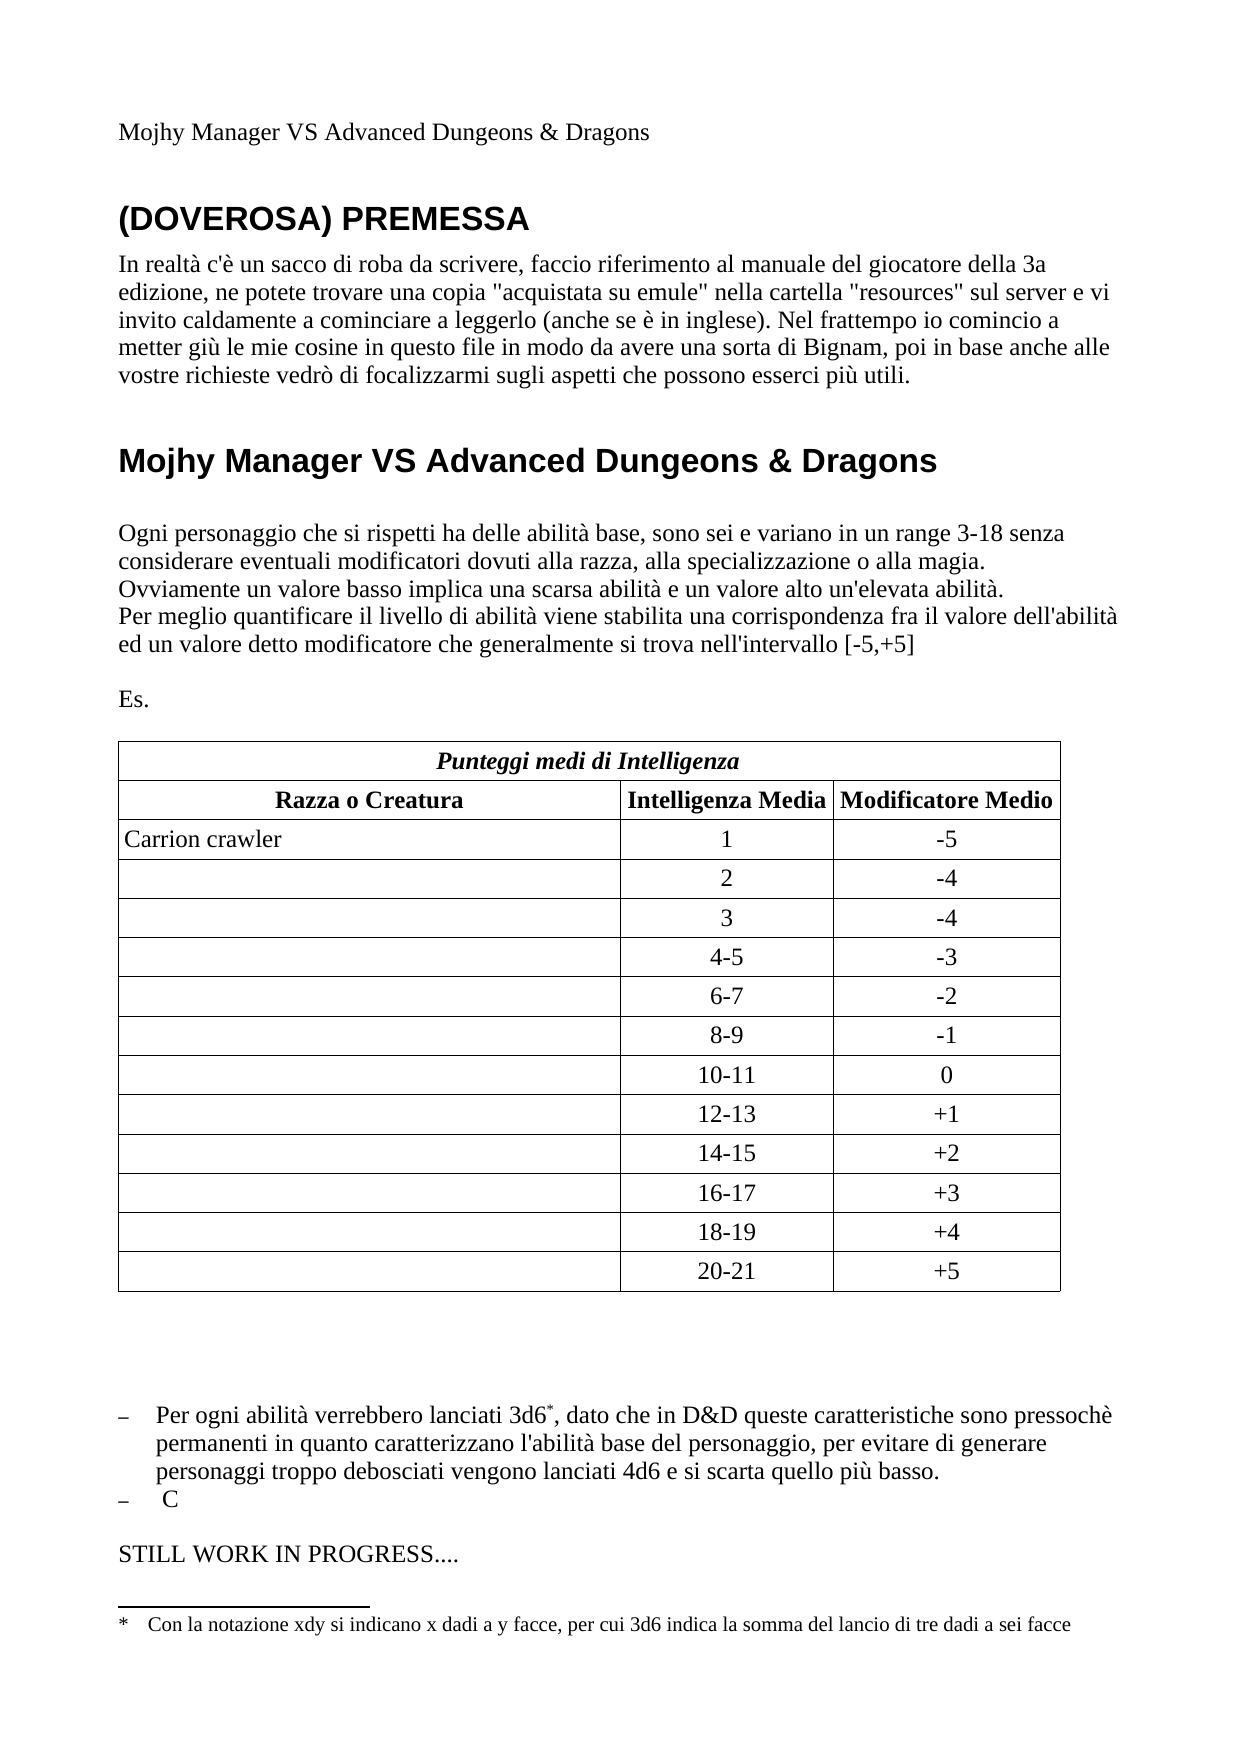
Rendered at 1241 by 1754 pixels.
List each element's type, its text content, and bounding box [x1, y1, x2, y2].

table_cell -3 [834, 938, 1060, 976]
text In realtà c'è un sacco di roba da scrivere, faccio riferimento al manuale del giocatore della 3a edizione, ne potete trovare una copia "acquistata su emule" nella cartella "resources" sul server e vi invito caldamente a cominciare a leggerlo (anche se è in inglese). Nel frattempo io comincio a metter giù le mie cosine in questo file in modo da avere una sorta di Bignam, poi in base anche alle vostre richieste vedrò di focalizzarmi sugli aspetti che possono esserci più utili. [118, 250, 1122, 389]
table_cell [119, 1056, 620, 1094]
table_cell 8-9 [621, 1017, 833, 1055]
text Per meglio quantificare il livello di abilità viene stabilita una corrispondenza fra il valore dell'abilità ed un valore detto modificatore che generalmente si trova nell'intervallo [-5,+5] [118, 602, 1122, 658]
table_cell 6-7 [621, 977, 833, 1016]
table_cell -4 [834, 860, 1060, 898]
table_cell [119, 1174, 620, 1212]
text Ovviamente un valore basso implica una scarsa abilità e un valore alto un'elevata abilità. [118, 575, 1122, 602]
text Ogni personaggio che si rispetti ha delle abilità base, sono sei e variano in un range 3-18 senza considerare eventuali modificatori dovuti alla razza, alla specializzazione o alla magia. [118, 519, 1122, 575]
table_cell [119, 1213, 620, 1251]
table_cell [119, 1017, 620, 1055]
table_cell -4 [834, 899, 1060, 937]
table_cell Carrion crawler [119, 820, 620, 859]
table_cell -1 [834, 1017, 1060, 1055]
table_cell [119, 899, 620, 937]
table_cell 4-5 [621, 938, 833, 976]
table_cell +3 [834, 1174, 1060, 1212]
table_cell [119, 1095, 620, 1134]
text Es. [118, 686, 1122, 713]
table_cell [119, 938, 620, 976]
table_cell 2 [621, 860, 833, 898]
table_cell 18-19 [621, 1213, 833, 1251]
table_cell [119, 860, 620, 898]
table_header Punteggi medi di Intelligenza [119, 742, 1060, 780]
list Per ogni abilità verrebbero lanciati 3d6, dato che in D&D queste caratteristiche sono pressochè permanenti in quanto caratterizzano l'abilità base del personaggio, per evitare di generare personaggi troppo debosciati vengono lanciati 4d6 e si scarta quello più basso. [118, 1402, 1122, 1485]
table_cell [119, 977, 620, 1016]
table_cell [119, 1135, 620, 1173]
table_cell 1 [621, 820, 833, 859]
subtitle Mojhy Manager VS Advanced Dungeons & Dragons [118, 442, 1122, 479]
table_cell 3 [621, 899, 833, 937]
table_cell Razza o Creatura [119, 781, 620, 819]
table_cell +5 [834, 1252, 1060, 1291]
table_cell +2 [834, 1135, 1060, 1173]
table_cell +1 [834, 1095, 1060, 1134]
table_cell 14-15 [621, 1135, 833, 1173]
table_cell -5 [834, 820, 1060, 859]
table_cell 10-11 [621, 1056, 833, 1094]
table_cell 12-13 [621, 1095, 833, 1134]
table_cell [119, 1252, 620, 1291]
text STILL WORK IN PROGRESS.... [118, 1540, 1122, 1568]
table_cell 16-17 [621, 1174, 833, 1212]
table_cell +4 [834, 1213, 1060, 1251]
table_cell Modificatore Medio [834, 781, 1060, 819]
table_cell 20-21 [621, 1252, 833, 1291]
list Con la notazione xdy si indicano x dadi a y facce, per cui 3d6 indica la somma del lancio di tre dadi a sei facce [118, 1613, 1122, 1636]
subtitle (DOVEROSA) PREMESSA [118, 200, 1122, 238]
table_cell Intelligenza Media [621, 781, 833, 819]
table_cell -2 [834, 977, 1060, 1016]
table_cell 0 [834, 1056, 1060, 1094]
list C [118, 1485, 1122, 1512]
